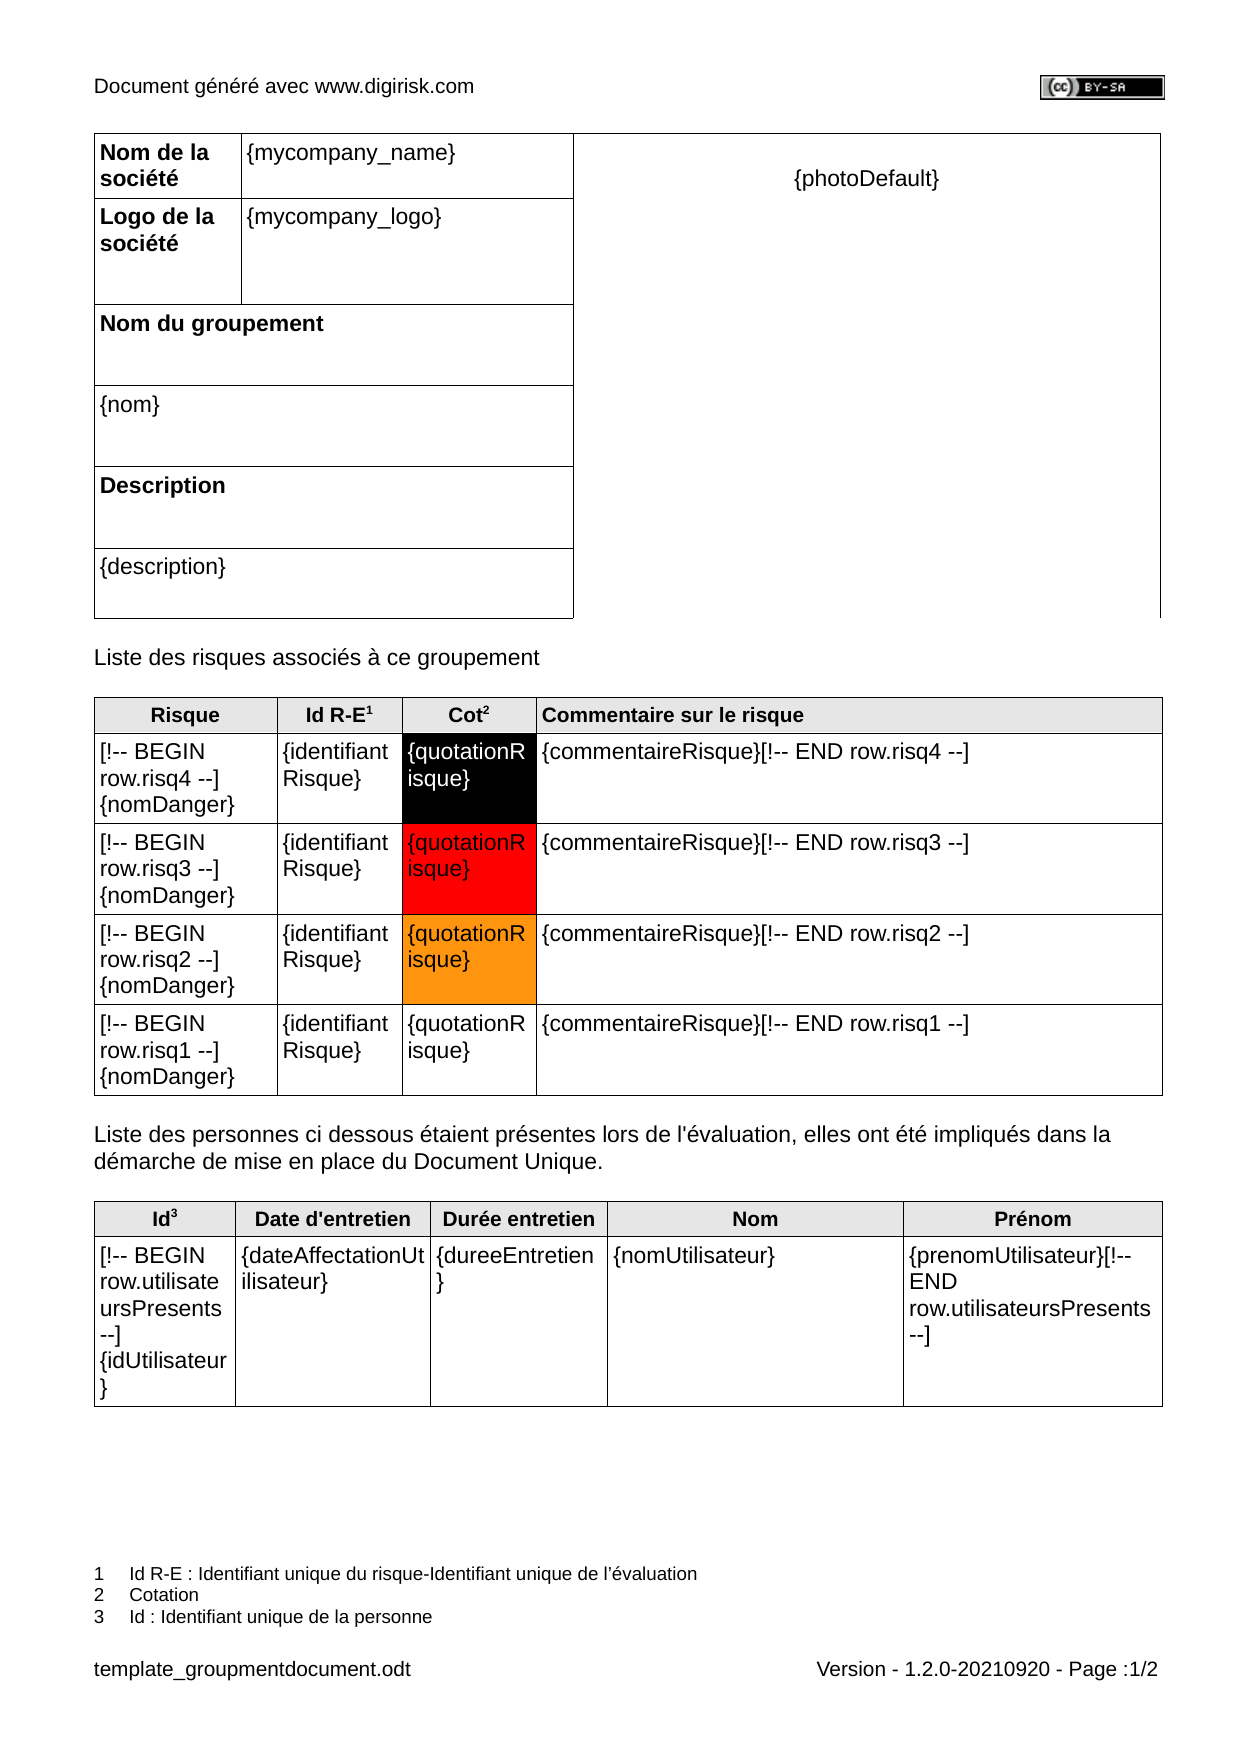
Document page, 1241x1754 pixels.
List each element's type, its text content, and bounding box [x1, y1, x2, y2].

table_cell {identifiantRisque} [278, 734, 402, 823]
table_header Durée entretien [431, 1202, 607, 1236]
table_cell {prenomUtilisateur}[!-- END row.utilisateursPresents --] [904, 1237, 1162, 1406]
picture [1040, 75, 1165, 100]
text Liste des personnes ci dessous étaient présentes lors de l'évaluation, elles ont été impliqués dans la démarche de mise en place du Document Unique. [94, 1121, 1162, 1174]
table_cell {quotationRisque} [403, 915, 536, 1004]
table_cell {commentaireRisque}[!-- END row.risq1 --] [537, 1005, 1162, 1095]
table_cell [!-- BEGIN row.risq3 --]{nomDanger} [95, 824, 277, 914]
table_cell [!-- BEGIN row.risq2 --]{nomDanger} [95, 915, 277, 1004]
table_cell {identifiantRisque} [278, 915, 402, 1004]
table_header Commentaire sur le risque [537, 698, 1162, 732]
table_cell {nom} [95, 386, 573, 466]
table_header Prénom [904, 1202, 1162, 1236]
table_cell {dureeEntretien} [431, 1237, 607, 1406]
table_header Risque [95, 698, 277, 732]
table_header Id [95, 1202, 235, 1236]
table_cell {commentaireRisque}[!-- END row.risq3 --] [537, 824, 1162, 914]
table_cell Description [95, 467, 573, 547]
table_cell {identifiantRisque} [278, 1005, 402, 1095]
table_header Cot [403, 698, 536, 732]
table_cell [!-- BEGIN row.risq1 --]{nomDanger} [95, 1005, 277, 1095]
table_header Nom [608, 1202, 903, 1236]
table_header {mycompany_name} [242, 134, 573, 197]
table_cell {quotationRisque} [403, 1005, 536, 1095]
table_cell [!-- BEGIN row.utilisateursPresents --]{idUtilisateur} [95, 1237, 235, 1406]
table_header Nom de la société [95, 134, 241, 197]
table_cell {mycompany_logo} [242, 199, 573, 304]
table_cell [!-- BEGIN row.risq4 --]{nomDanger} [95, 734, 277, 823]
table_cell Nom du groupement [95, 305, 573, 385]
table_cell {quotationRisque} [403, 734, 536, 823]
table_cell {commentaireRisque}[!-- END row.risq4 --] [537, 734, 1162, 823]
table_header {photoDefault} [574, 134, 1160, 618]
table_cell {identifiantRisque} [278, 824, 402, 914]
table_cell {nomUtilisateur} [608, 1237, 903, 1406]
table_cell {quotationRisque} [403, 824, 536, 914]
table_cell Logo de la société [95, 199, 241, 304]
table_header Date d'entretien [236, 1202, 430, 1236]
table_header Id R-E [278, 698, 402, 732]
table_cell {description} [95, 549, 573, 618]
text Liste des risques associés à ce groupement [94, 644, 1162, 671]
table_cell {dateAffectationUtilisateur} [236, 1237, 430, 1406]
table_cell {commentaireRisque}[!-- END row.risq2 --] [537, 915, 1162, 1004]
